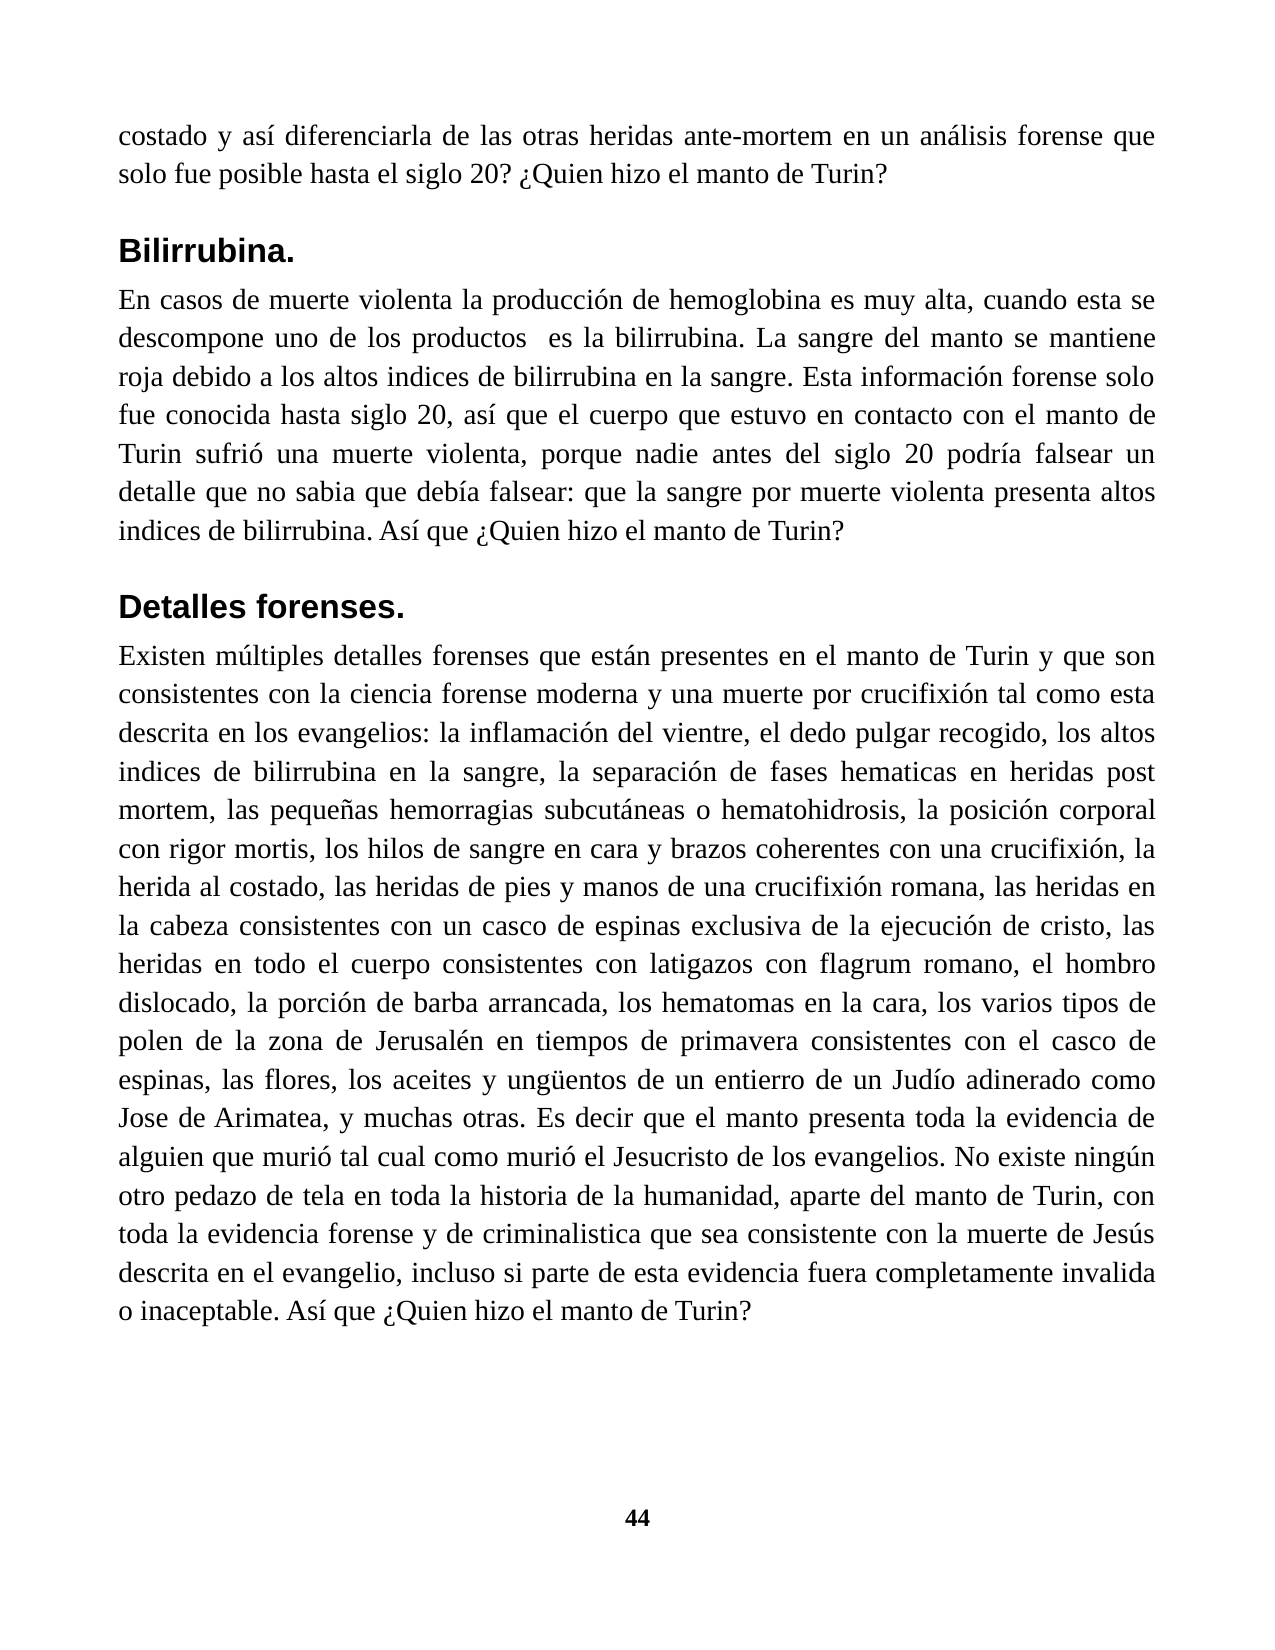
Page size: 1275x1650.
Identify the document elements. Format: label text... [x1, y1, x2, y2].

subtitle Bilirrubina. [118, 231, 1157, 269]
text En casos de muerte violenta la producción de hemoglobina es muy alta, cuando esta se descompone uno de los productos es la bilirrubina. La sangre del manto se mantiene roja debido a los altos indices de bilirrubina en la sangre. Esta información forense solo fue conocida hasta siglo 20, así que el cuerpo que estuvo en contacto con el manto de Turin sufrió una muerte violenta, porque nadie antes del siglo 20 podría falsear un detalle que no sabia que debía falsear: que la sangre por muerte violenta presenta altos indices de bilirrubina. Así que ¿Quien hizo el manto de Turin? [118, 282, 1157, 547]
text costado y así diferenciarla de las otras heridas ante-mortem en un análisis forense que solo fue posible hasta el siglo 20? ¿Quien hizo el manto de Turin? [118, 118, 1157, 190]
subtitle Detalles forenses. [118, 587, 1157, 626]
text Existen múltiples detalles forenses que están presentes en el manto de Turin y que son consistentes con la ciencia forense moderna y una muerte por crucifixión tal como esta descrita en los evangelios: la inflamación del vientre, el dedo pulgar recogido, los altos indices de bilirrubina en la sangre, la separación de fases hematicas en heridas post mortem, las pequeñas hemorragias subcutáneas o hematohidrosis, la posición corporal con rigor mortis, los hilos de sangre en cara y brazos coherentes con una crucifixión, la herida al costado, las heridas de pies y manos de una crucifixión romana, las heridas en la cabeza consistentes con un casco de espinas exclusiva de la ejecución de cristo, las heridas en todo el cuerpo consistentes con latigazos con flagrum romano, el hombro dislocado, la porción de barba arrancada, los hematomas en la cara, los varios tipos de polen de la zona de Jerusalén en tiempos de primavera consistentes con el casco de espinas, las flores, los aceites y ungüentos de un entierro de un Judío adinerado como Jose de Arimatea, y muchas otras. Es decir que el manto presenta toda la evidencia de alguien que murió tal cual como murió el Jesucristo de los evangelios. No existe ningún otro pedazo de tela en toda la historia de la humanidad, aparte del manto de Turin, con toda la evidencia forense y de criminalistica que sea consistente con la muerte de Jesús descrita en el evangelio, incluso si parte de esta evidencia fuera completamente invalida o inaceptable. Así que ¿Quien hizo el manto de Turin? [118, 638, 1157, 1327]
